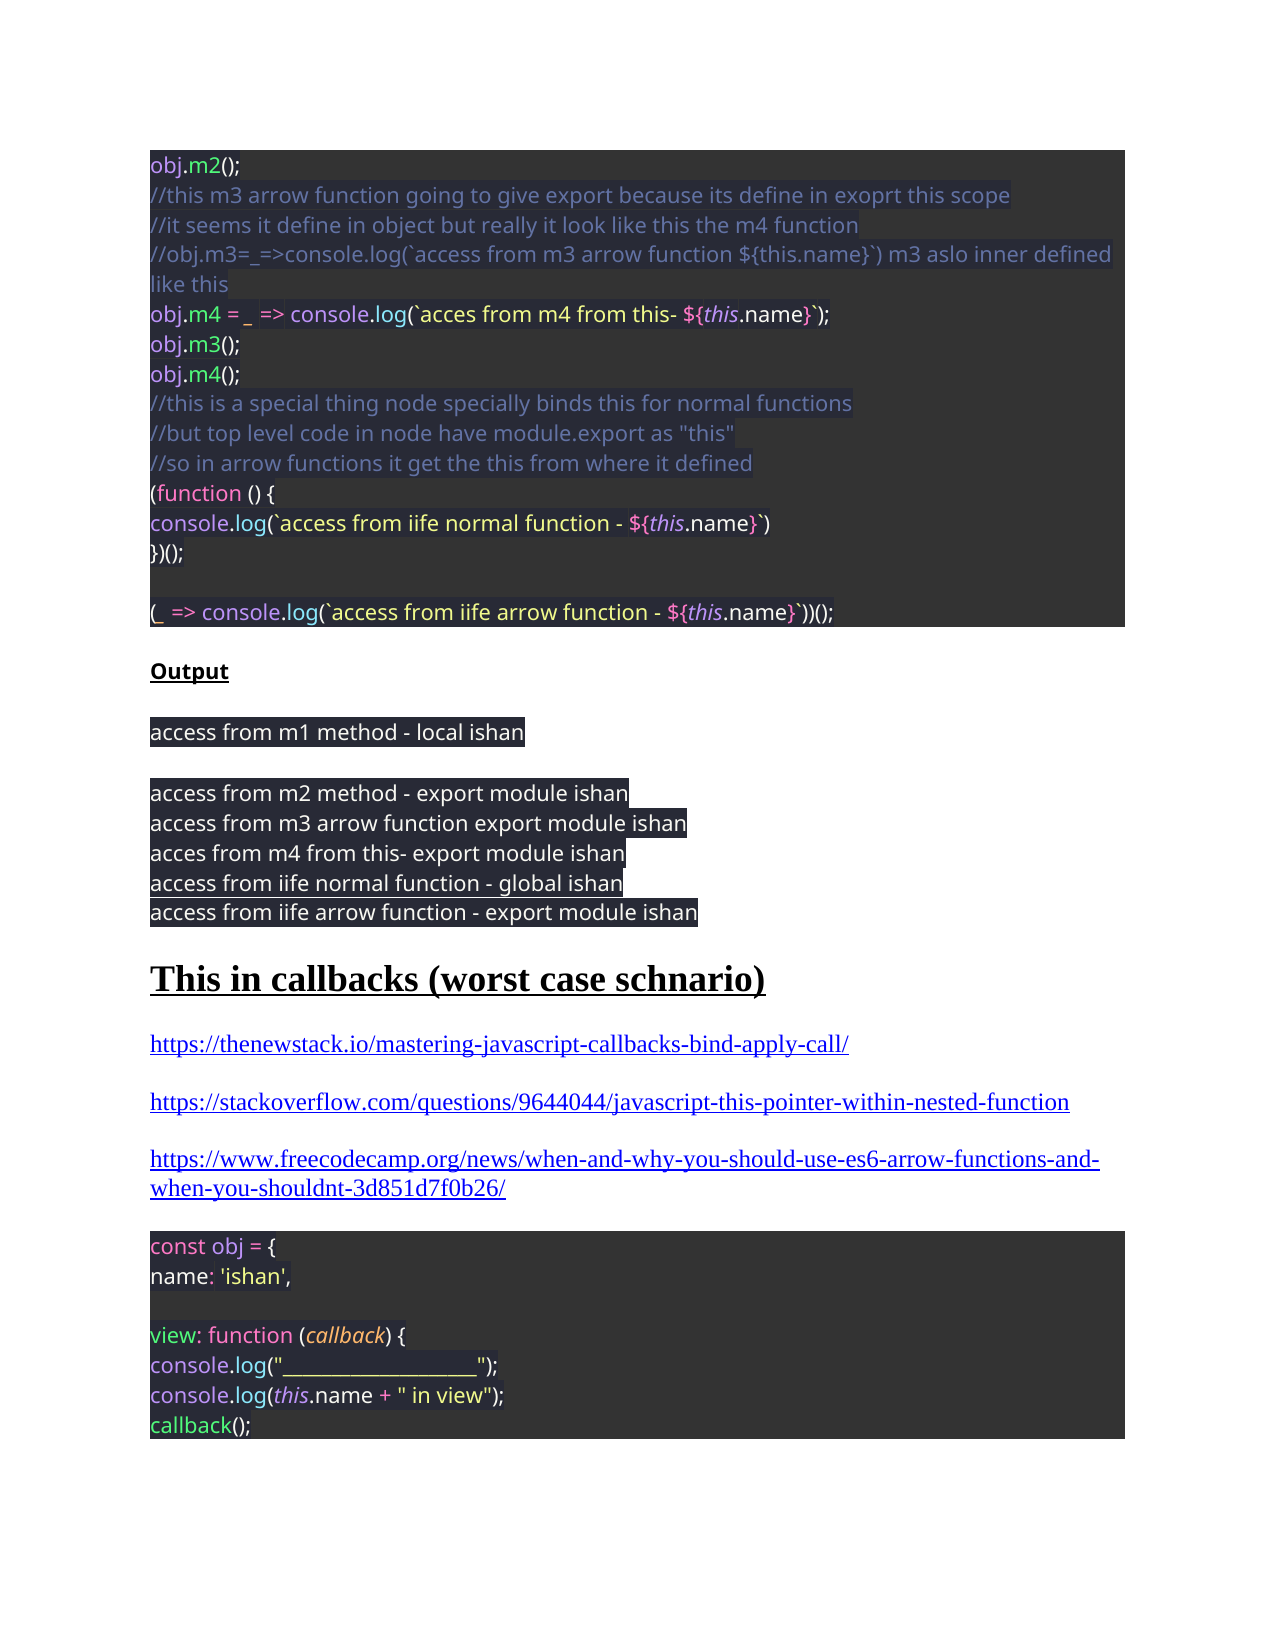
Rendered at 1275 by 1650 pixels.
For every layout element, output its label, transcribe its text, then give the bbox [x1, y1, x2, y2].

text (function () { [150, 478, 1125, 507]
text const obj = { [150, 1231, 1125, 1261]
text obj.m4 = _ => console.log(`acces from m4 from this- ${this.name}`); [150, 299, 1125, 329]
text //so in arrow functions it get the this from where it defined [150, 448, 1125, 478]
text acces from m4 from this- export module ishan [150, 838, 1125, 868]
text //this is a special thing node specially binds this for normal functions [150, 388, 1125, 418]
text obj.m4(); [150, 358, 1125, 388]
text Output [150, 656, 1125, 686]
text view: function (callback) { [150, 1320, 1125, 1350]
text name: 'ishan', [150, 1261, 1125, 1291]
text https://thenewstack.io/mastering-javascript-callbacks-bind-apply-call/ [150, 1029, 1125, 1057]
text callback(); [150, 1410, 1125, 1439]
text https://stackoverflow.com/questions/9644044/javascript-this-pointer-within-nested-function [150, 1087, 1125, 1115]
text access from m2 method - export module ishan [150, 778, 1125, 808]
text obj.m2(); [150, 150, 1125, 180]
text (_ => console.log(`access from iife arrow function - ${this.name}`))(); [150, 597, 1125, 627]
text //this m3 arrow function going to give export because its define in exoprt this scope [150, 180, 1125, 209]
text access from iife arrow function - export module ishan [150, 897, 1125, 927]
text access from m1 method - local ishan [150, 717, 1125, 747]
text access from m3 arrow function export module ishan [150, 808, 1125, 838]
text })(); [150, 537, 1125, 567]
text //obj.m3=_=>console.log(`access from m3 arrow function ${this.name}`) m3 aslo inner defined like this [150, 239, 1125, 299]
text //but top level code in node have module.export as "this" [150, 418, 1125, 448]
text https://www.freecodecamp.org/news/when-and-why-you-should-use-es6-arrow-functions-and-when-you-shouldnt-3d851d7f0b26/ [150, 1144, 1125, 1202]
text access from iife normal function - global ishan [150, 868, 1125, 897]
text console.log("____________________"); [150, 1350, 1125, 1380]
text This in callbacks (worst case schnario) [150, 956, 1125, 999]
text console.log(`access from iife normal function - ${this.name}`) [150, 507, 1125, 537]
text obj.m3(); [150, 329, 1125, 358]
text //it seems it define in object but really it look like this the m4 function [150, 209, 1125, 239]
text console.log(this.name + " in view"); [150, 1380, 1125, 1410]
